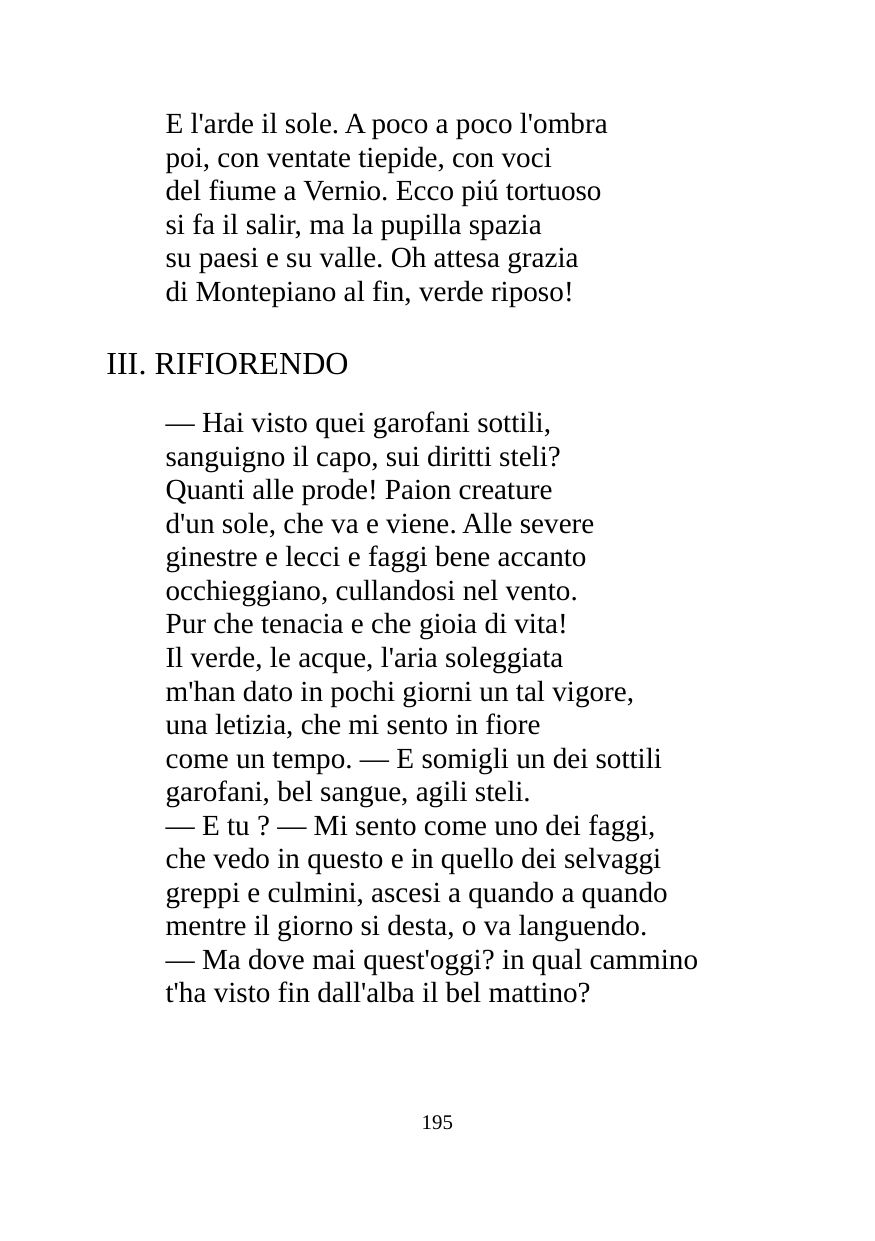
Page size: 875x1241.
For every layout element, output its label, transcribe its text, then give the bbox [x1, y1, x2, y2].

text — Hai visto quei garofani sottili, sanguigno il capo, sui diritti steli? Quanti alle prode! Paion creature d'un sole, che va e viene. Alle severe ginestre e lecci e faggi bene accanto occhieggiano, cullandosi nel vento. Pur che tenacia e che gioia di vita! Il verde, le acque, l'aria soleggiata m'han dato in pochi giorni un tal vigore, una letizia, che mi sento in fiore come un tempo. — E somigli un dei sottili garofani, bel sangue, agili steli. — E tu ? — Mi sento come uno dei faggi, che vedo in questo e in quello dei selvaggi greppi e culmini, ascesi a quando a quando mentre il giorno si desta, o va languendo. — Ma dove mai quest'oggi? in qual cammino t'ha visto fin dall'alba il bel mattino? [165, 405, 768, 1009]
text E l'arde il sole. A poco a poco l'ombra poi, con ventate tiepide, con voci del fiume a Vernio. Ecco piú tortuoso si fa il salir, ma la pupilla spazia su paesi e su valle. Oh attesa grazia di Montepiano al fin, verde riposo! [165, 106, 768, 307]
subtitle III. RIFIORENDO [106, 344, 768, 381]
